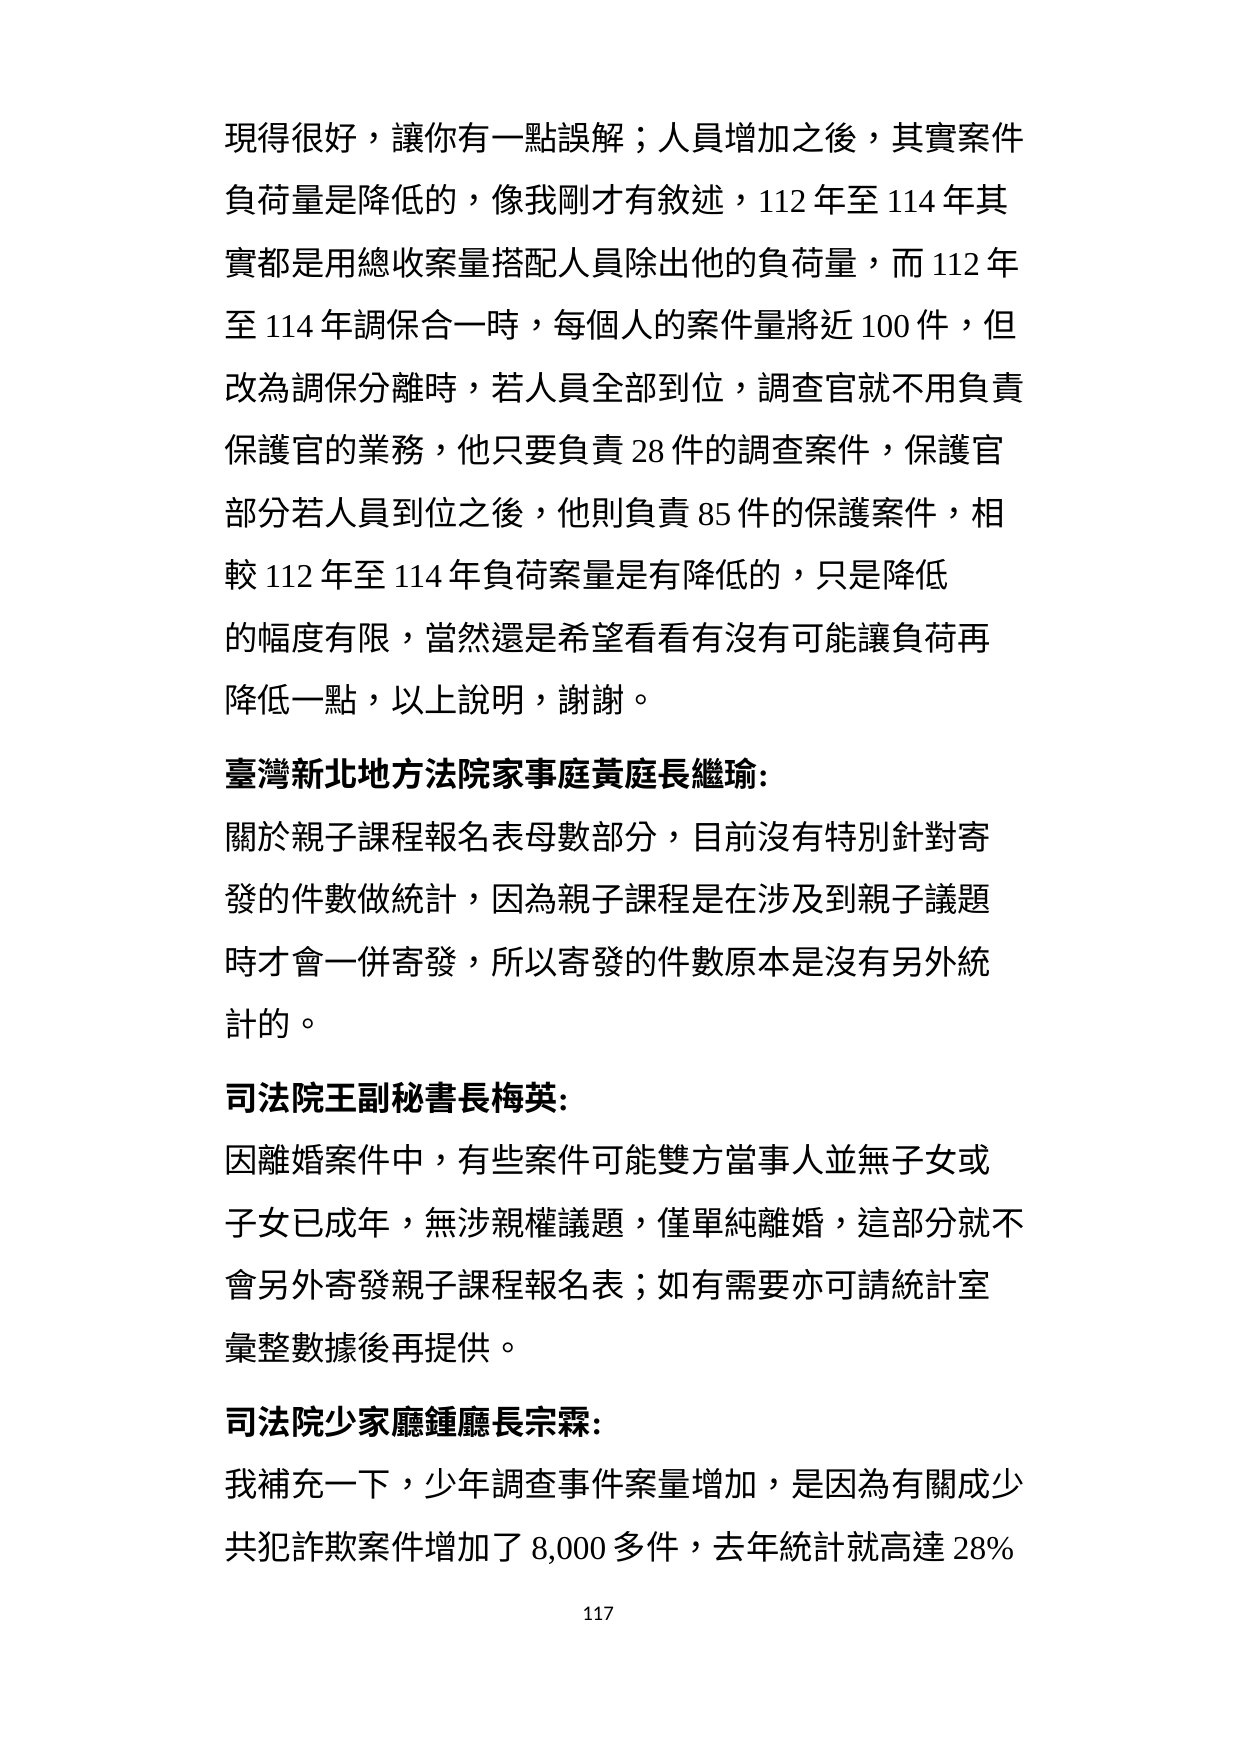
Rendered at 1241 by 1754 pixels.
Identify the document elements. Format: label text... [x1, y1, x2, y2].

text 實都是用總收案量搭配人員除出他的負荷量，而112年 [178, 219, 1110, 282]
text 降低一點，以上說明，謝謝。 [178, 657, 1110, 719]
text 現得很好，讓你有一點誤解；人員增加之後，其實案件 [178, 94, 1110, 157]
text 負荷量是降低的，像我剛才有敘述，112年至114年其 [178, 157, 1110, 219]
text 子女已成年，無涉親權議題，僅單純離婚，這部分就不 [178, 1179, 1110, 1242]
text 改為調保分離時，若人員全部到位，調查官就不用負責 [178, 344, 1110, 407]
text 時才會一併寄發，所以寄發的件數原本是沒有另外統 [178, 918, 1110, 980]
text 計的。 [178, 980, 1110, 1043]
text 發的件數做統計，因為親子課程是在涉及到親子議題 [178, 855, 1110, 918]
text 因離婚案件中，有些案件可能雙方當事人並無子女或 [178, 1117, 1110, 1179]
text 司法院王副秘書長梅英: [178, 1054, 1110, 1117]
text 會另外寄發親子課程報名表；如有需要亦可請統計室 [178, 1242, 1110, 1304]
text 較112年至114年負荷案量是有降低的，只是降低 [178, 532, 1110, 594]
text 臺灣新北地方法院家事庭黃庭長繼瑜: [178, 730, 1110, 793]
text 關於親子課程報名表母數部分，目前沒有特別針對寄 [178, 793, 1110, 855]
text 保護官的業務，他只要負責28件的調查案件，保護官 [178, 407, 1110, 469]
text 我補充一下，少年調查事件案量增加，是因為有關成少 [178, 1440, 1110, 1503]
text 彙整數據後再提供。 [178, 1304, 1110, 1367]
text 共犯詐欺案件增加了8,000多件，去年統計就高達28% [178, 1503, 1110, 1565]
text 司法院少家廳鍾廳長宗霖: [178, 1378, 1110, 1440]
text 部分若人員到位之後，他則負責85件的保護案件，相 [178, 469, 1110, 532]
text 至114年調保合一時，每個人的案件量將近100件，但 [178, 282, 1110, 344]
text 的幅度有限，當然還是希望看看有沒有可能讓負荷再 [178, 594, 1110, 657]
